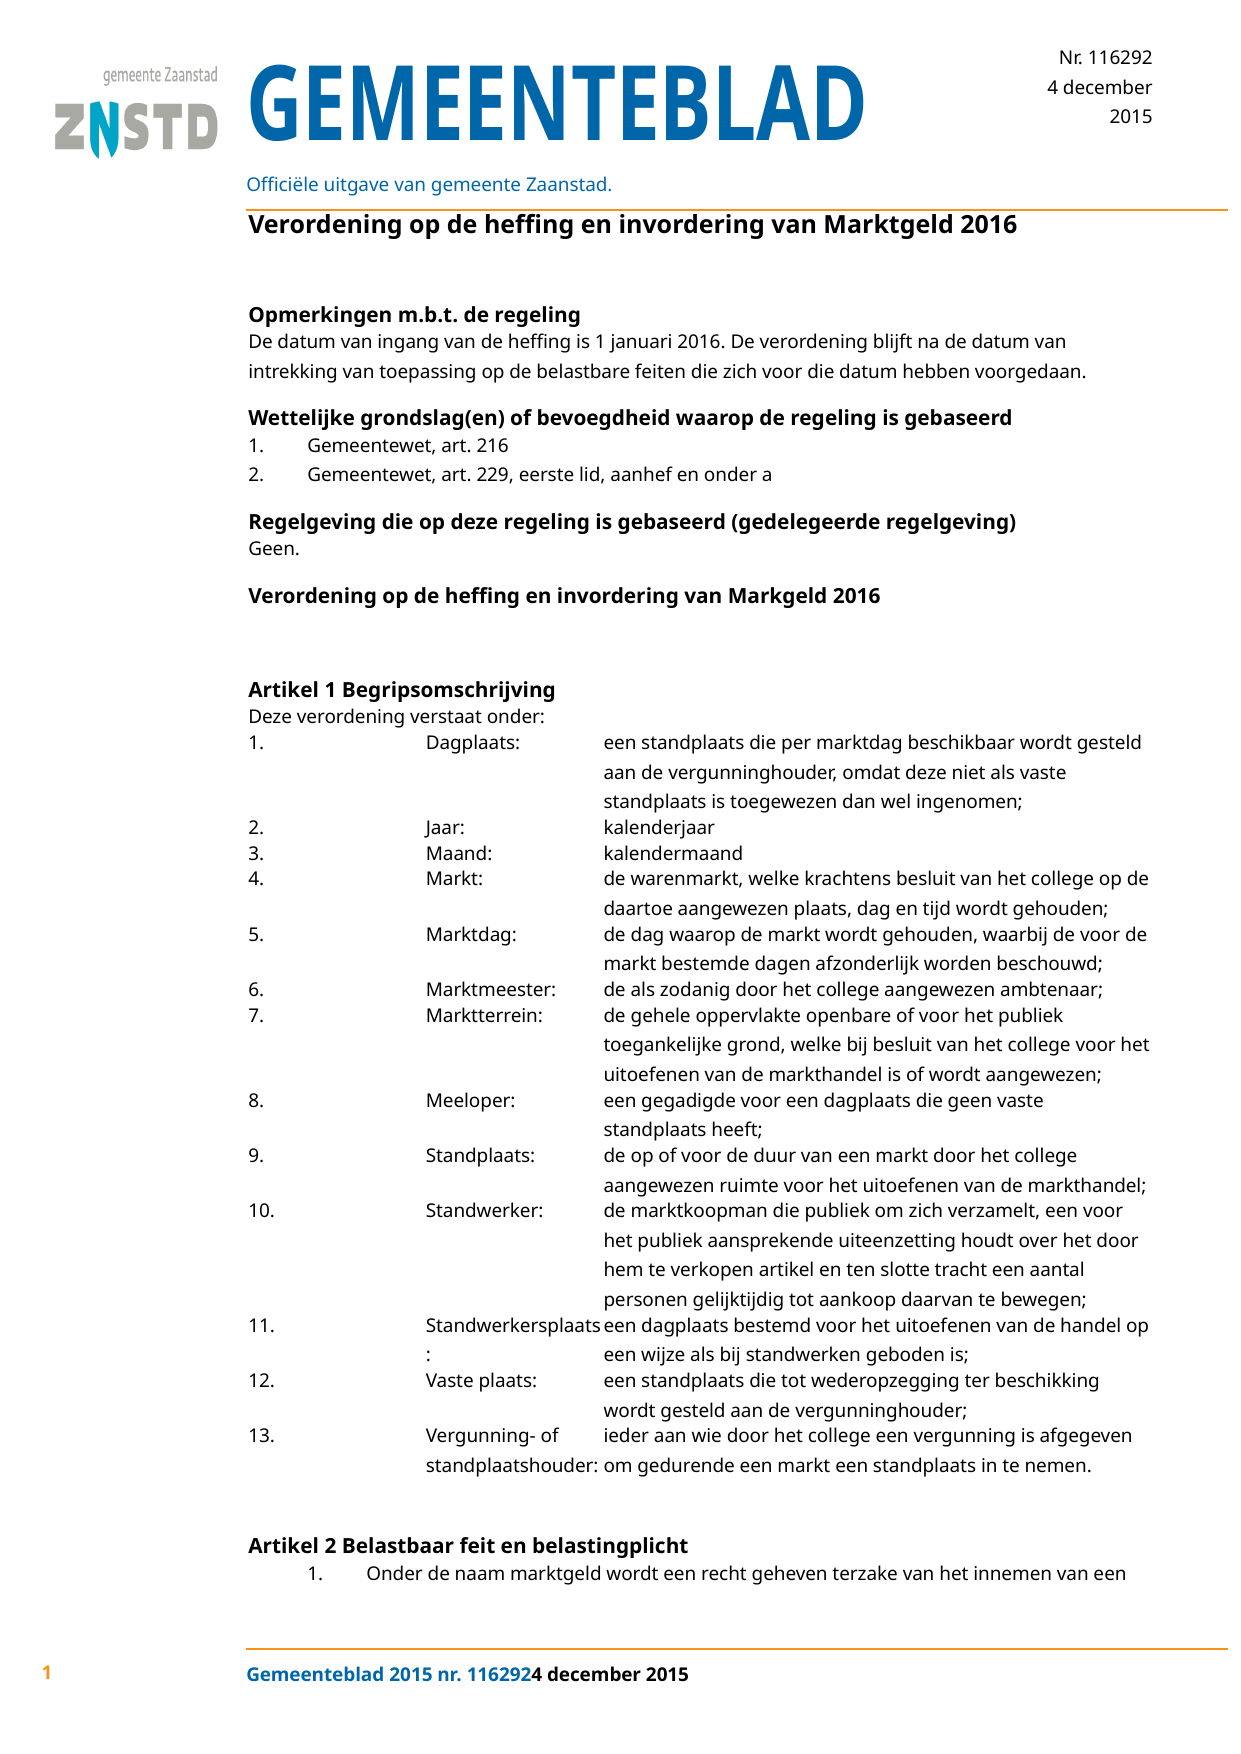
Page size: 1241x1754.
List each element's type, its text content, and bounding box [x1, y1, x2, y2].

table_cell 11. [248, 1312, 426, 1367]
text Artikel 1 Begripsomschrijving [248, 675, 1152, 703]
table_cell Meeloper: [426, 1087, 603, 1142]
table_cell de gehele oppervlakte openbare of voor het publiek toegankelijke grond, welke bij besluit van het college voor het uitoefenen van de markthandel is of wordt aangewezen; [603, 1002, 1152, 1087]
table_cell 3. [248, 840, 426, 866]
table_cell Markt: [426, 866, 603, 921]
text Geen. [248, 536, 1152, 561]
table_cell een dagplaats bestemd voor het uitoefenen van de handel op een wijze als bij standwerken geboden is; [603, 1312, 1152, 1367]
table_cell 10. [248, 1198, 426, 1312]
table_cell Marktmeester: [426, 976, 603, 1002]
table_cell 8. [248, 1087, 426, 1142]
table_cell Standplaats: [426, 1142, 603, 1197]
table_cell kalendermaand [603, 840, 1152, 866]
table_cell Marktdag: [426, 921, 603, 976]
text Verordening op de heffing en invordering van Marktgeld 2016 [248, 211, 1152, 241]
table_cell de als zodanig door het college aangewezen ambtenaar; [603, 976, 1152, 1002]
table_cell 5. [248, 921, 426, 976]
table_cell Standwerkersplaats: [426, 1312, 603, 1367]
table_cell de dag waarop de markt wordt gehouden, waarbij de voor de markt bestemde dagen afzonderlijk worden beschouwd; [603, 921, 1152, 976]
table_cell kalenderjaar [603, 814, 1152, 840]
table_cell Maand: [426, 840, 603, 866]
table_cell 2. [248, 814, 426, 840]
table_cell een standplaats die tot wederopzegging ter beschikking wordt gesteld aan de vergunninghouder; [603, 1367, 1152, 1423]
list Gemeentewet, art. 229, eerste lid, aanhef en onder a [248, 462, 1152, 487]
text De datum van ingang van de heffing is 1 januari 2016. De verordening blijft na de datum van intrekking van toepassing op de belastbare feiten die zich voor die datum hebben voorgedaan. [248, 328, 1152, 384]
table_cell Vaste plaats: [426, 1367, 603, 1423]
table_cell Vergunning- of standplaatshouder: [426, 1423, 603, 1478]
table_cell 13. [248, 1423, 426, 1478]
table_cell 12. [248, 1367, 426, 1423]
table_cell de warenmarkt, welke krachtens besluit van het college op de daartoe aangewezen plaats, dag en tijd wordt gehouden; [603, 866, 1152, 921]
table_cell Jaar: [426, 814, 603, 840]
table_cell 7. [248, 1002, 426, 1087]
table_cell een gegadigde voor een dagplaats die geen vaste standplaats heeft; [603, 1087, 1152, 1142]
table_cell de op of voor de duur van een markt door het college aangewezen ruimte voor het uitoefenen van de markthandel; [603, 1142, 1152, 1197]
table_cell 9. [248, 1142, 426, 1197]
text Regelgeving die op deze regeling is gebaseerd (gedelegeerde regelgeving) [248, 507, 1152, 536]
picture [41, 47, 231, 172]
table_cell 4. [248, 866, 426, 921]
table_cell 6. [248, 976, 426, 1002]
table_cell Standwerker: [426, 1198, 603, 1312]
table_cell ieder aan wie door het college een vergunning is afgegeven om gedurende een markt een standplaats in te nemen. [603, 1423, 1152, 1478]
list Gemeentewet, art. 216 [248, 432, 1152, 458]
table_cell de marktkoopman die publiek om zich verzamelt, een voor het publiek aansprekende uiteenzetting houdt over het door hem te verkopen artikel en ten slotte tracht een aantal personen gelijktijdig tot aankoop daarvan te bewegen; [603, 1198, 1152, 1312]
list Onder de naam marktgeld wordt een recht geheven terzake van het innemen van een [307, 1560, 1152, 1586]
text Verordening op de heffing en invordering van Markgeld 2016 [248, 581, 1152, 610]
table_cell 1. [248, 729, 426, 814]
table_cell een standplaats die per marktdag beschikbaar wordt gesteld aan de vergunninghouder, omdat deze niet als vaste standplaats is toegewezen dan wel ingenomen; [603, 729, 1152, 814]
text Opmerkingen m.b.t. de regeling [248, 300, 1152, 328]
text Wettelijke grondslag(en) of bevoegdheid waarop de regeling is gebaseerd [248, 403, 1152, 432]
table_header Deze verordening verstaat onder: [248, 704, 1152, 729]
table_cell Dagplaats: [426, 729, 603, 814]
table_cell Marktterrein: [426, 1002, 603, 1087]
text Artikel 2 Belastbaar feit en belastingplicht [248, 1532, 1152, 1560]
